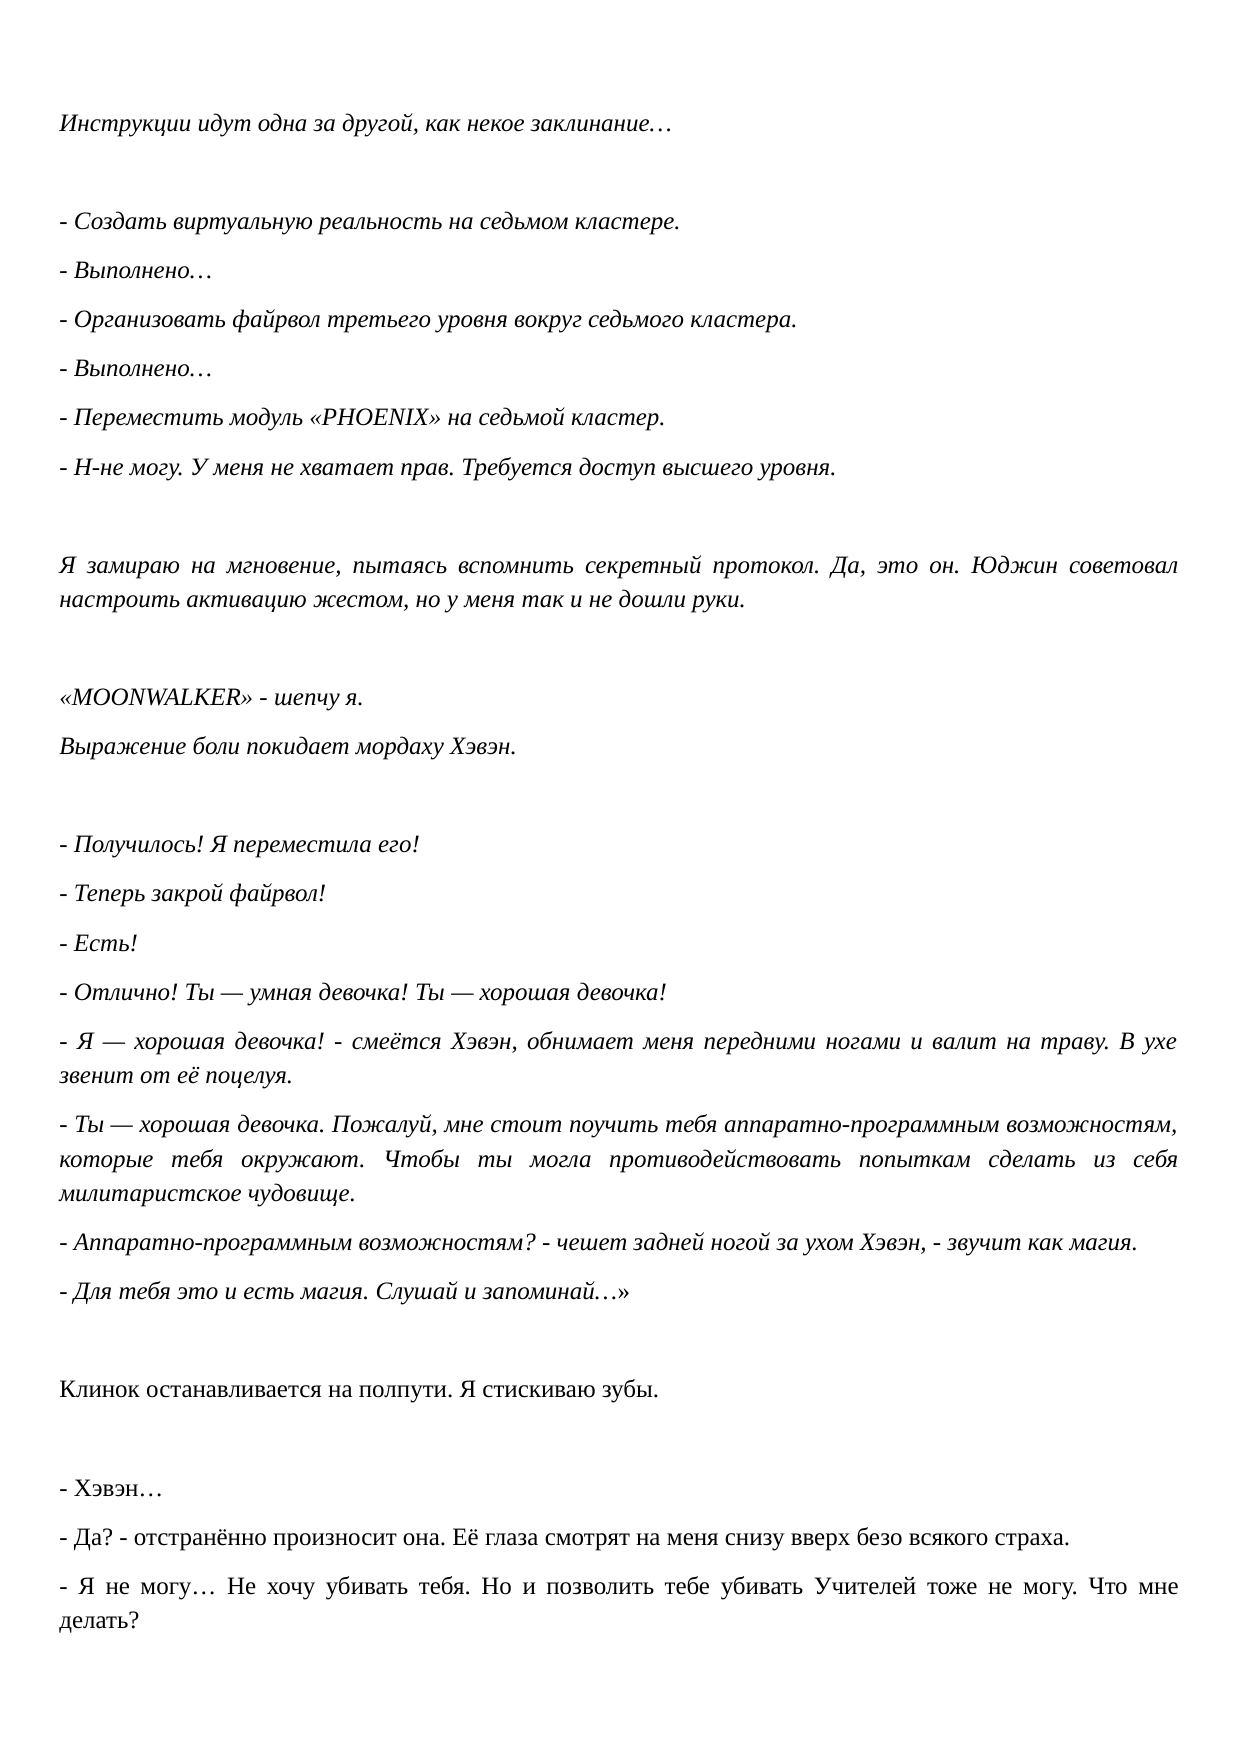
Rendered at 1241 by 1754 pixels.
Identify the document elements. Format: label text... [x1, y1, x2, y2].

text Клинок останавливается на полпути. Я стискиваю зубы. [59, 1374, 1181, 1403]
text Выражение боли покидает мордаху Хэвэн. [59, 731, 1181, 760]
text Я замираю на мгновение, пытаясь вспомнить секретный протокол. Да, это он. Юджин советовал настроить активацию жестом, но у меня так и не дошли руки. [59, 550, 1181, 613]
text - Н-не могу. У меня не хватает прав. Требуется доступ высшего уровня. [59, 452, 1181, 480]
text - Да? - отстранённо произносит она. Её глаза смотрят на меня снизу вверх безо всякого страха. [59, 1522, 1181, 1550]
text - Получилось! Я переместила его! [59, 829, 1181, 858]
text - Аппаратно-программным возможностям? - чешет задней ногой за ухом Хэвэн, - звучит как магия. [59, 1227, 1181, 1256]
text Инструкции идут одна за другой, как некое заклинание… [59, 108, 1181, 137]
text - Для тебя это и есть магия. Слушай и запоминай…» [59, 1276, 1181, 1305]
text - Выполнено… [59, 255, 1181, 284]
text - Организовать файрвол третьего уровня вокруг седьмого кластера. [59, 304, 1181, 333]
text - Я — хорошая девочка! - смеётся Хэвэн, обнимает меня передними ногами и валит на траву. В ухе звенит от её поцелуя. [59, 1026, 1181, 1089]
text «MOONWALKER» - шепчу я. [59, 682, 1181, 711]
text - Хэвэн… [59, 1473, 1181, 1501]
text - Я не могу… Не хочу убивать тебя. Но и позволить тебе убивать Учителей тоже не могу. Что мне делать? [59, 1571, 1181, 1634]
text - Отлично! Ты — умная девочка! Ты — хорошая девочка! [59, 977, 1181, 1005]
text - Переместить модуль «PHOENIX» на седьмой кластер. [59, 402, 1181, 431]
text - Ты — хорошая девочка. Пожалуй, мне стоит поучить тебя аппаратно-программным возможностям, которые тебя окружают. Чтобы ты могла противодействовать попыткам сделать из себя милитаристское чудовище. [59, 1109, 1181, 1207]
text - Выполнено… [59, 353, 1181, 382]
text - Теперь закрой файрвол! [59, 878, 1181, 907]
text - Есть! [59, 928, 1181, 956]
text - Создать виртуальную реальность на седьмом кластере. [59, 206, 1181, 235]
